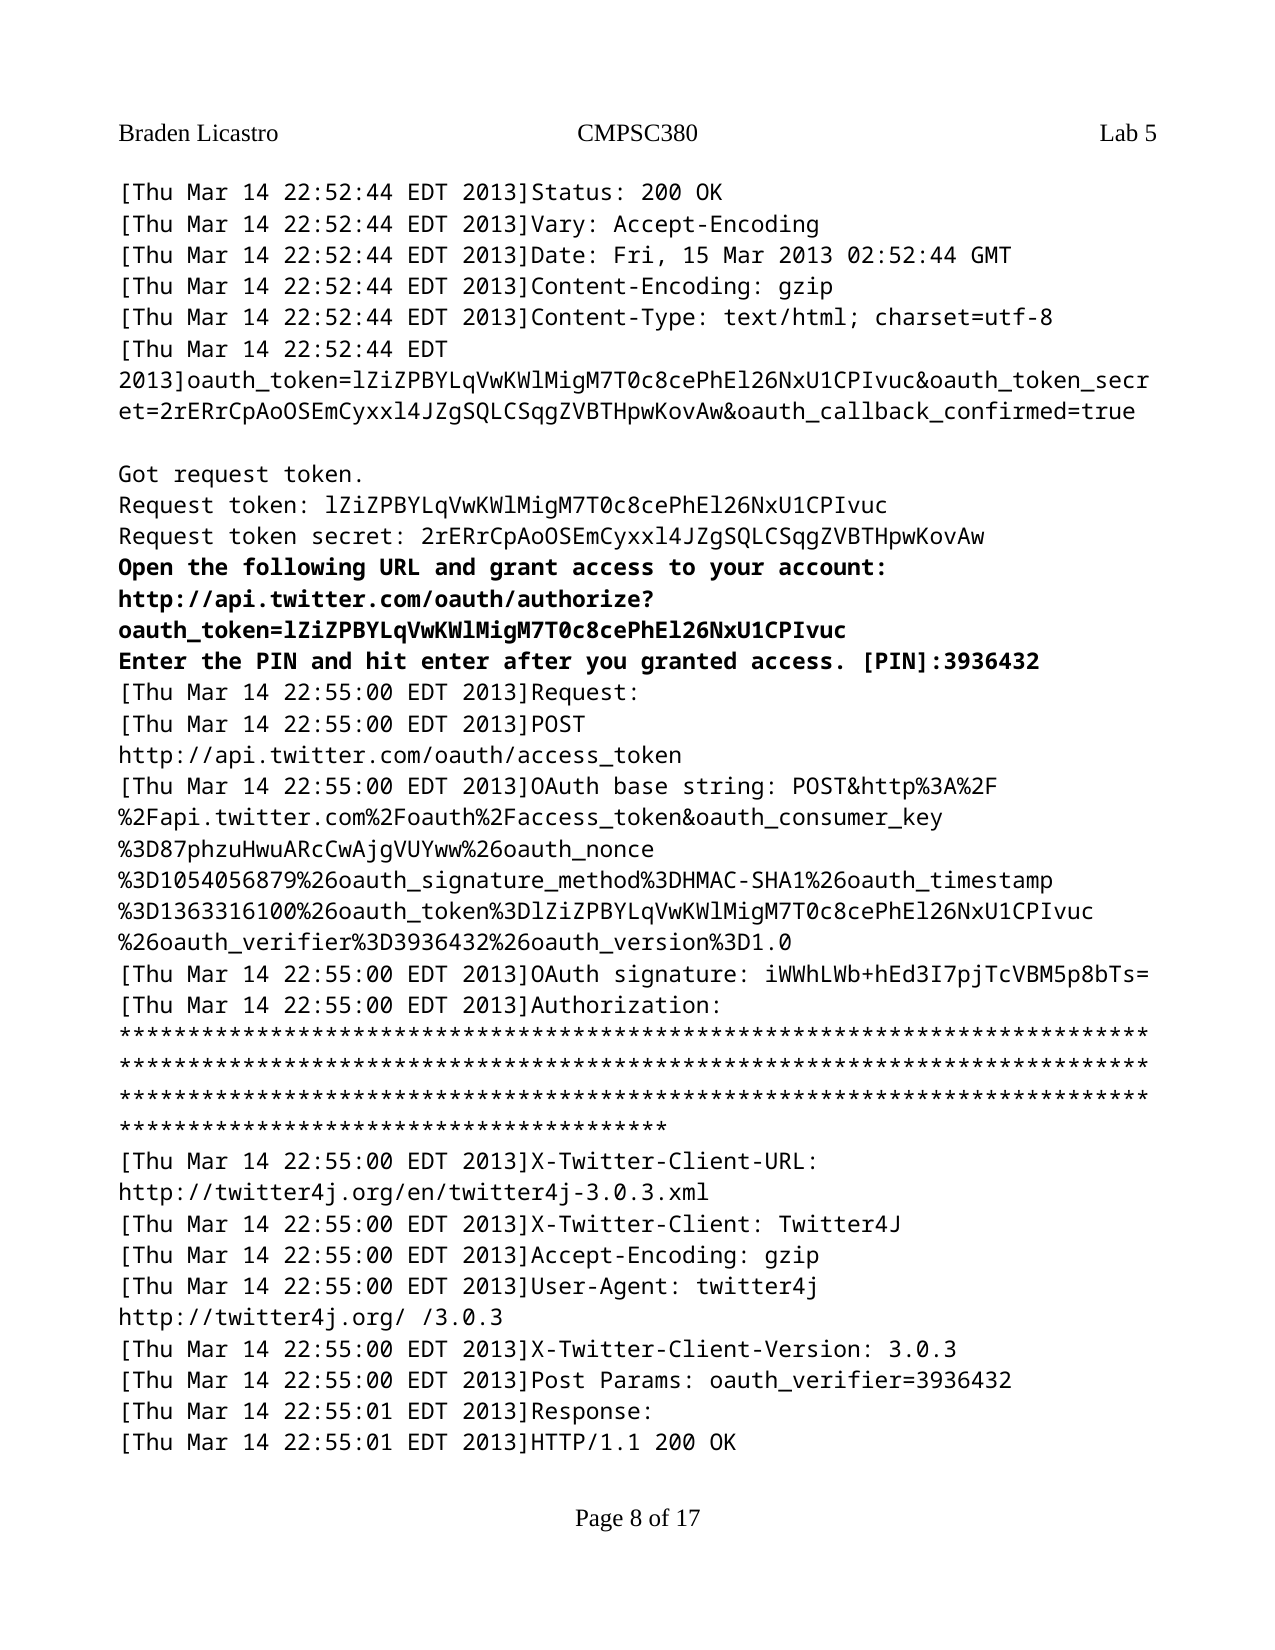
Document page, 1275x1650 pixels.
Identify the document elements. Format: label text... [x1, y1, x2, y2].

text [Thu Mar 14 22:55:00 EDT 2013]OAuth base string: POST&http%3A%2F%2Fapi.twitter.com%2Foauth%2Faccess_token&oauth_consumer_key%3D87phzuHwuARcCwAjgVUYww%26oauth_nonce%3D1054056879%26oauth_signature_method%3DHMAC-SHA1%26oauth_timestamp%3D1363316100%26oauth_token%3DlZiZPBYLqVwKWlMigM7T0c8cePhEl26NxU1CPIvuc%26oauth_verifier%3D3936432%26oauth_version%3D1.0 [118, 770, 1157, 958]
text [Thu Mar 14 22:55:00 EDT 2013]X-Twitter-Client: Twitter4J [118, 1208, 1157, 1239]
text [Thu Mar 14 22:55:00 EDT 2013]Request: [118, 676, 1157, 708]
text Request token secret: 2rERrCpAoOSEmCyxxl4JZgSQLCSqgZVBTHpwKovAw [118, 520, 1157, 551]
text [Thu Mar 14 22:55:01 EDT 2013]HTTP/1.1 200 OK [118, 1426, 1157, 1458]
text [Thu Mar 14 22:52:44 EDT 2013]Date: Fri, 15 Mar 2013 02:52:44 GMT [118, 239, 1157, 270]
text [Thu Mar 14 22:55:00 EDT 2013]POST http://api.twitter.com/oauth/access_token [118, 708, 1157, 770]
text [Thu Mar 14 22:52:44 EDT 2013]Content-Type: text/html; charset=utf-8 [118, 301, 1157, 333]
text Open the following URL and grant access to your account: [118, 551, 1157, 583]
text [Thu Mar 14 22:55:00 EDT 2013]OAuth signature: iWWhLWb+hEd3I7pjTcVBM5p8bTs= [118, 958, 1157, 989]
text [Thu Mar 14 22:55:00 EDT 2013]Authorization: ************************************************************************************************************************************************************************************************************************************************************************* [118, 989, 1157, 1145]
text Enter the PIN and hit enter after you granted access. [PIN]:3936432 [118, 645, 1157, 676]
text [Thu Mar 14 22:55:00 EDT 2013]Accept-Encoding: gzip [118, 1239, 1157, 1270]
text [Thu Mar 14 22:55:00 EDT 2013]X-Twitter-Client-URL: http://twitter4j.org/en/twitter4j-3.0.3.xml [118, 1145, 1157, 1208]
text [Thu Mar 14 22:52:44 EDT 2013]Vary: Accept-Encoding [118, 208, 1157, 239]
text [Thu Mar 14 22:55:00 EDT 2013]User-Agent: twitter4j http://twitter4j.org/ /3.0.3 [118, 1270, 1157, 1333]
text Got request token. [118, 458, 1157, 489]
text [Thu Mar 14 22:55:01 EDT 2013]Response: [118, 1395, 1157, 1426]
text http://api.twitter.com/oauth/authorize?oauth_token=lZiZPBYLqVwKWlMigM7T0c8cePhEl26NxU1CPIvuc [118, 583, 1157, 645]
text Request token: lZiZPBYLqVwKWlMigM7T0c8cePhEl26NxU1CPIvuc [118, 489, 1157, 520]
text [Thu Mar 14 22:55:00 EDT 2013]Post Params: oauth_verifier=3936432 [118, 1364, 1157, 1395]
text [Thu Mar 14 22:52:44 EDT 2013]Content-Encoding: gzip [118, 270, 1157, 301]
text [Thu Mar 14 22:52:44 EDT 2013]oauth_token=lZiZPBYLqVwKWlMigM7T0c8cePhEl26NxU1CPIvuc&oauth_token_secret=2rERrCpAoOSEmCyxxl4JZgSQLCSqgZVBTHpwKovAw&oauth_callback_confirmed=true [118, 333, 1157, 426]
text [Thu Mar 14 22:55:00 EDT 2013]X-Twitter-Client-Version: 3.0.3 [118, 1333, 1157, 1364]
text [Thu Mar 14 22:52:44 EDT 2013]Status: 200 OK [118, 176, 1157, 208]
